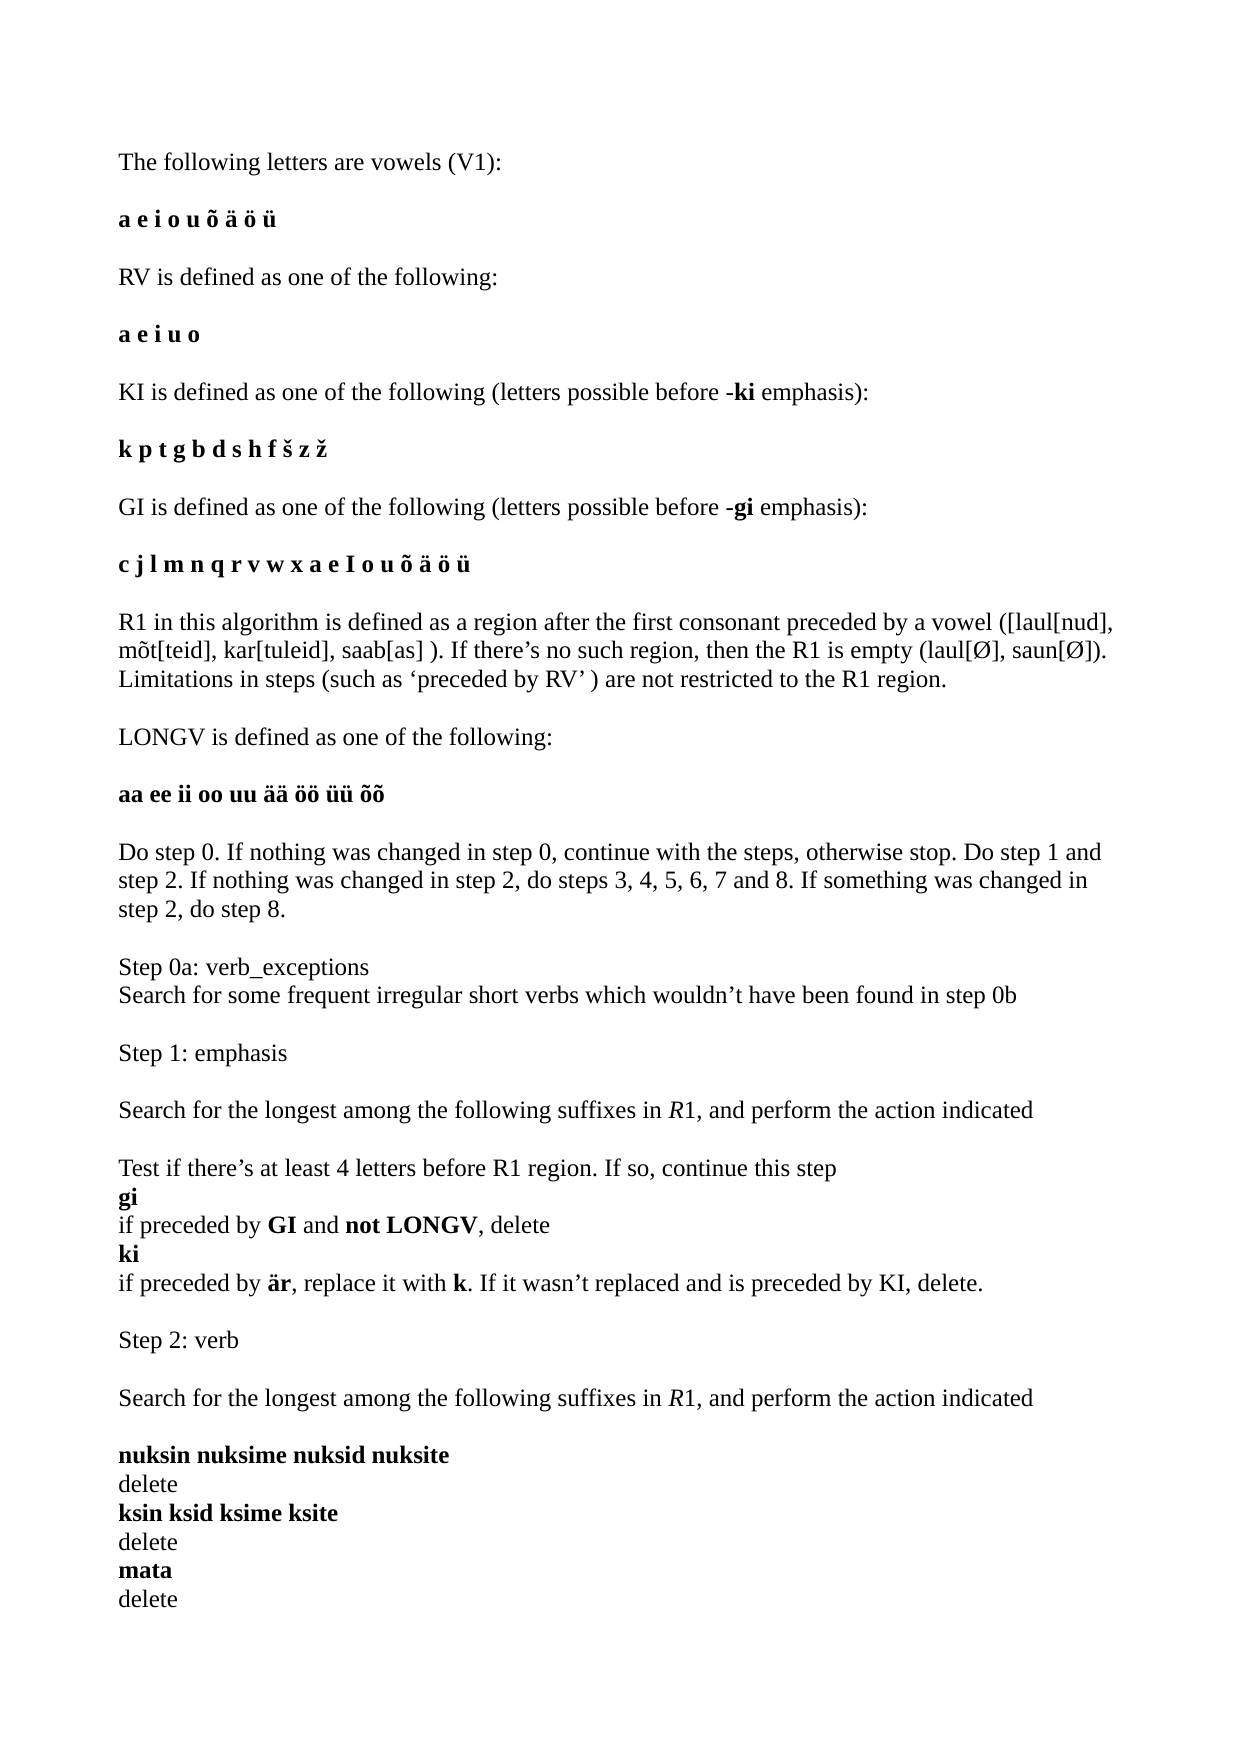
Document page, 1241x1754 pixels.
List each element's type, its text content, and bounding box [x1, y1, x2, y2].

text Search for the longest among the following suffixes in R1, and perform the action indicated [118, 1096, 1122, 1124]
text k p t g b d s h f š z ž [118, 434, 1122, 463]
text aa ee ii oo uu ää öö üü õõ [118, 779, 1122, 808]
text if preceded by GI and not LONGV, delete [118, 1211, 1122, 1239]
text Step 1: emphasis [118, 1038, 1122, 1067]
text GI is defined as one of the following (letters possible before -gi emphasis): [118, 492, 1122, 521]
text a e i u o [118, 319, 1122, 348]
text mata [118, 1556, 1122, 1584]
text ksin ksid ksime ksite [118, 1498, 1122, 1527]
text if preceded by är, replace it with k. If it wasn’t replaced and is preceded by KI, delete. [118, 1268, 1122, 1297]
text ki [118, 1239, 1122, 1268]
text The following letters are vowels (V1): [118, 147, 1122, 176]
text nuksin nuksime nuksid nuksite [118, 1441, 1122, 1469]
text LONGV is defined as one of the following: [118, 722, 1122, 751]
text a e i o u õ ä ö ü [118, 204, 1122, 233]
text delete [118, 1584, 1122, 1613]
text KI is defined as one of the following (letters possible before -ki emphasis): [118, 377, 1122, 406]
text R1 in this algorithm is defined as a region after the first consonant preceded by a vowel ([laul[nud], mõt[teid], kar[tuleid], saab[as] ). If there’s no such region, then the R1 is empty (laul[Ø], saun[Ø]). Limitations in steps (such as ‘preceded by RV’ ) are not restricted to the R1 region. [118, 607, 1122, 693]
text Test if there’s at least 4 letters before R1 region. If so, continue this step [118, 1153, 1122, 1182]
text c j l m n q r v w x a e I o u õ ä ö ü [118, 549, 1122, 578]
text Search for the longest among the following suffixes in R1, and perform the action indicated [118, 1383, 1122, 1412]
text RV is defined as one of the following: [118, 262, 1122, 291]
text Step 0a: verb_exceptions [118, 952, 1122, 981]
text Step 2: verb [118, 1326, 1122, 1354]
text delete [118, 1469, 1122, 1498]
text gi [118, 1182, 1122, 1211]
text delete [118, 1527, 1122, 1556]
text Do step 0. If nothing was changed in step 0, continue with the steps, otherwise stop. Do step 1 and step 2. If nothing was changed in step 2, do steps 3, 4, 5, 6, 7 and 8. If something was changed in step 2, do step 8. [118, 837, 1122, 923]
text Search for some frequent irregular short verbs which wouldn’t have been found in step 0b [118, 981, 1122, 1009]
